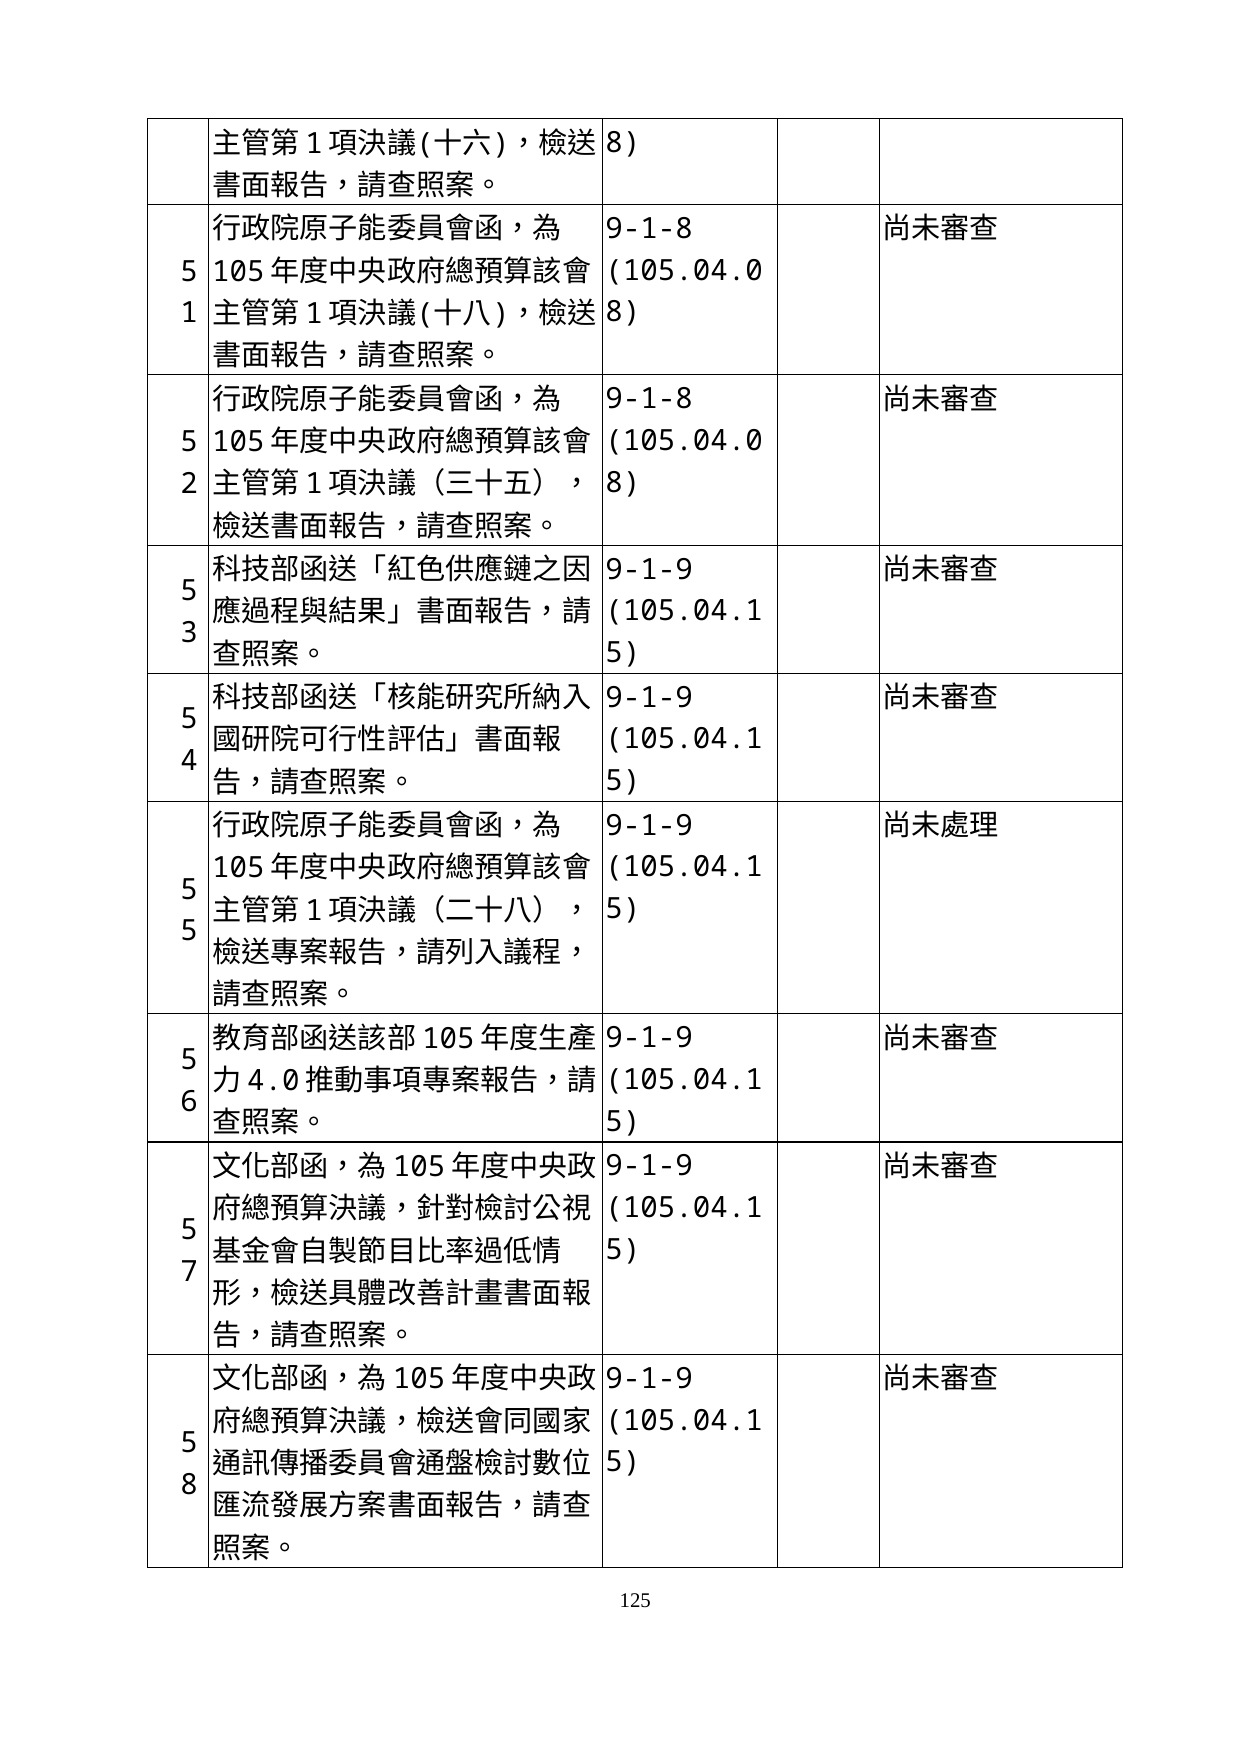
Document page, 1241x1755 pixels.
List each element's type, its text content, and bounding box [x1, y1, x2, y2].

table_cell [148, 546, 208, 673]
table_cell [778, 1143, 879, 1354]
table_cell 尚未處理 [880, 802, 1122, 1013]
table_cell 9-1-9 (105.04.15) [603, 1014, 777, 1141]
table_cell 尚未審查 [880, 546, 1122, 673]
table_cell [778, 802, 879, 1013]
table_cell 9-1-9 (105.04.15) [603, 1143, 777, 1354]
table_cell [778, 375, 879, 545]
table_cell [148, 1014, 208, 1141]
table_cell [880, 119, 1122, 204]
table_cell [778, 1355, 879, 1567]
table_cell 行政院原子能委員會函，為105年度中央政府總預算該會主管第1項決議(十八)，檢送書面報告，請查照案。 [209, 205, 602, 374]
table_cell [148, 1143, 208, 1354]
table_cell 9-1-9 (105.04.15) [603, 546, 777, 673]
table_cell 9-1-8 (105.04.08) [603, 205, 777, 374]
table_cell 行政院原子能委員會函，為105年度中央政府總預算該會主管第1項決議（三十五），檢送書面報告，請查照案。 [209, 375, 602, 545]
table_cell [778, 119, 879, 204]
table_cell 文化部函，為105年度中央政府總預算決議，檢送會同國家通訊傳播委員會通盤檢討數位匯流發展方案書面報告，請查照案。 [209, 1355, 602, 1567]
table_cell [148, 802, 208, 1013]
table_cell 科技部函送「核能研究所納入國研院可行性評估」書面報告，請查照案。 [209, 674, 602, 801]
table_cell [778, 674, 879, 801]
table_cell [148, 205, 208, 374]
table_cell [148, 119, 208, 204]
table_cell [148, 674, 208, 801]
table_cell 教育部函送該部105年度生產力4.0推動事項專案報告，請查照案。 [209, 1014, 602, 1141]
table_cell [778, 546, 879, 673]
table_cell 9-1-9 (105.04.15) [603, 1355, 777, 1567]
table_cell 文化部函，為105年度中央政府總預算決議，針對檢討公視基金會自製節目比率過低情形，檢送具體改善計畫書面報告，請查照案。 [209, 1143, 602, 1354]
table_cell 科技部函送「紅色供應鏈之因應過程與結果」書面報告，請查照案。 [209, 546, 602, 673]
table_cell 9-1-9 (105.04.15) [603, 802, 777, 1013]
table_cell 9-1-8 (105.04.08) [603, 375, 777, 545]
table_cell 行政院原子能委員會函，為105年度中央政府總預算該會主管第1項決議（二十八），檢送專案報告，請列入議程，請查照案。 [209, 802, 602, 1013]
table_cell [148, 375, 208, 545]
table_cell 尚未審查 [880, 375, 1122, 545]
table_cell [778, 205, 879, 374]
table_cell 尚未審查 [880, 674, 1122, 801]
table_cell 尚未審查 [880, 1014, 1122, 1141]
table_cell [148, 1355, 208, 1567]
table_cell 尚未審查 [880, 1355, 1122, 1567]
table_cell 主管第1項決議(十六)，檢送書面報告，請查照案。 [209, 119, 602, 204]
table_cell 尚未審查 [880, 205, 1122, 374]
table_cell 尚未審查 [880, 1143, 1122, 1354]
table_cell [778, 1014, 879, 1141]
table_cell 9-1-9 (105.04.15) [603, 674, 777, 801]
table_cell 8) [603, 119, 777, 204]
